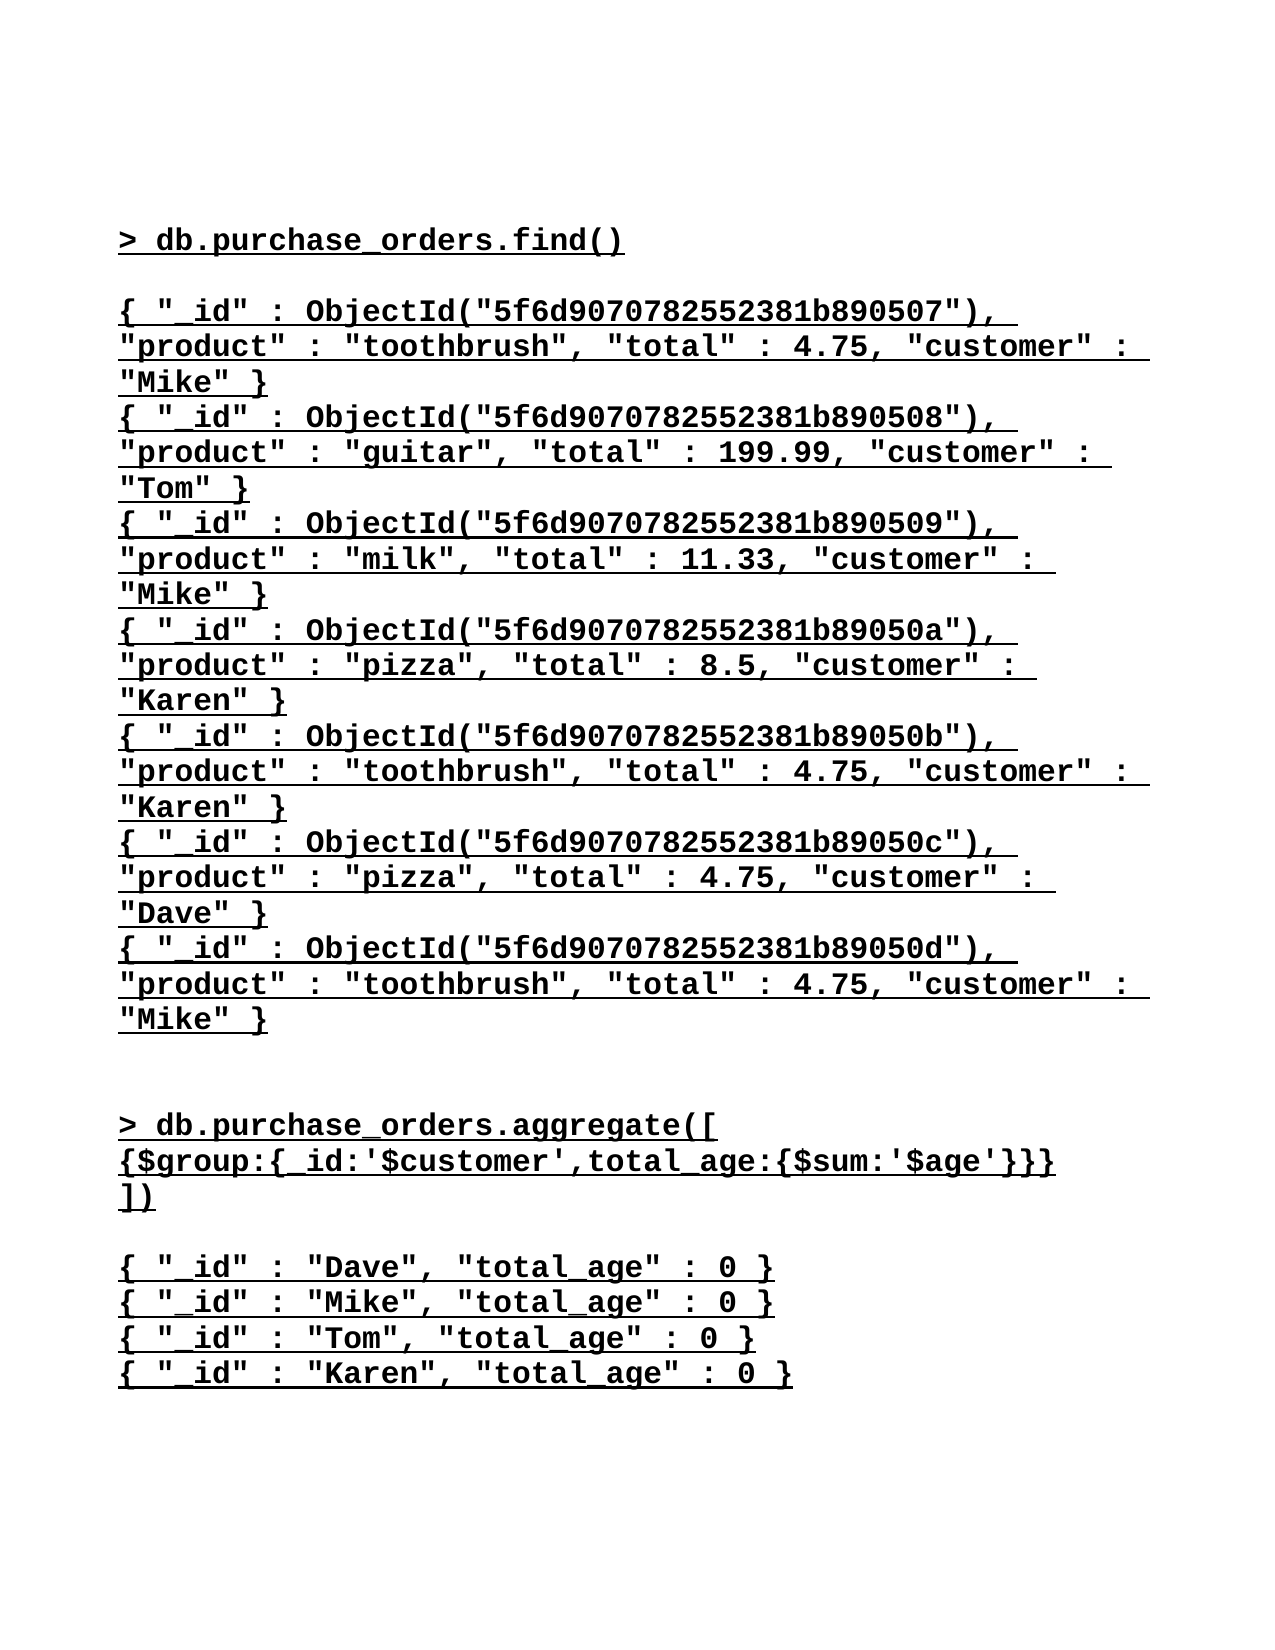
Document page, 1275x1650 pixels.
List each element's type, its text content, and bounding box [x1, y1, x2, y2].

text { "_id" : ObjectId("5f6d9070782552381b89050a"), "product" : "pizza", "total" : 8.5, "customer" : "Karen" } [118, 614, 1157, 720]
text { "_id" : "Karen", "total_age" : 0 } [118, 1358, 1157, 1393]
text {$group:{_id:'$customer',total_age:{$sum:'$age'}}} [118, 1145, 1157, 1181]
text ]) [118, 1181, 1157, 1216]
text { "_id" : ObjectId("5f6d9070782552381b890508"), "product" : "guitar", "total" : 199.99, "customer" : "Tom" } [118, 401, 1157, 508]
text > db.purchase_orders.aggregate([ [118, 1110, 1157, 1145]
text { "_id" : "Dave", "total_age" : 0 } [118, 1251, 1157, 1287]
text { "_id" : ObjectId("5f6d9070782552381b89050d"), "product" : "toothbrush", "total" : 4.75, "customer" : "Mike" } [118, 933, 1157, 1039]
text { "_id" : ObjectId("5f6d9070782552381b89050c"), "product" : "pizza", "total" : 4.75, "customer" : "Dave" } [118, 826, 1157, 933]
text { "_id" : ObjectId("5f6d9070782552381b89050b"), "product" : "toothbrush", "total" : 4.75, "customer" : "Karen" } [118, 720, 1157, 826]
text > db.purchase_orders.find() [118, 224, 1157, 260]
text { "_id" : "Mike", "total_age" : 0 } [118, 1287, 1157, 1322]
text { "_id" : ObjectId("5f6d9070782552381b890509"), "product" : "milk", "total" : 11.33, "customer" : "Mike" } [118, 508, 1157, 614]
text { "_id" : "Tom", "total_age" : 0 } [118, 1322, 1157, 1358]
text { "_id" : ObjectId("5f6d9070782552381b890507"), "product" : "toothbrush", "total" : 4.75, "customer" : "Mike" } [118, 295, 1157, 401]
